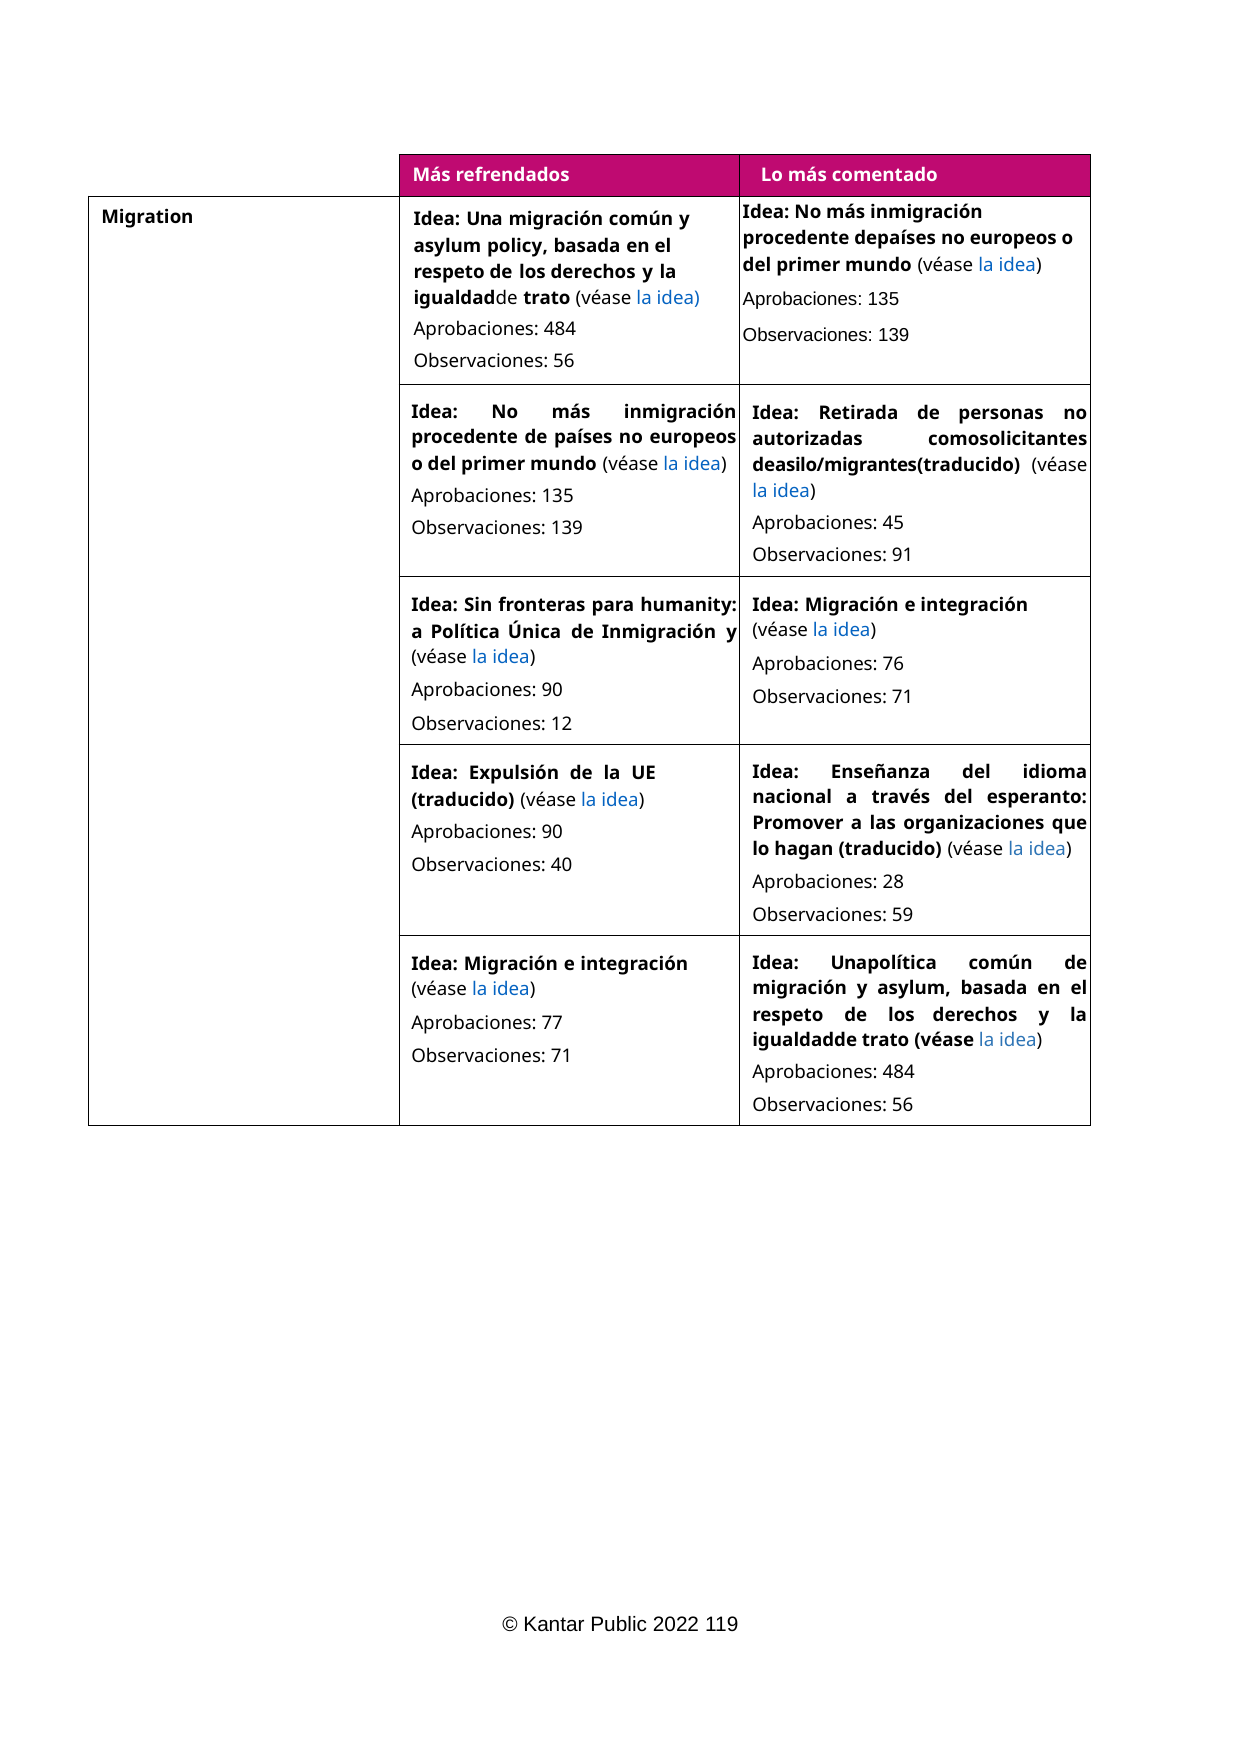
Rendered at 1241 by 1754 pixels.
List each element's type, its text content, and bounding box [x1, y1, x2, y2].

table_header Más refrendados [412, 155, 727, 196]
table_header [727, 155, 739, 196]
table_cell Migration [89, 197, 399, 1125]
table_cell Idea: Sin fronteras para humanity: a Política Única de Inmigración y (véase la idea) Aprobaciones: 90 Observaciones: 12 [400, 577, 739, 744]
table_cell Idea: Enseñanza del idioma nacional a través del esperanto: Promover a las organizaciones que lo hagan (traducido) (véase la idea) Aprobaciones: 28 Observaciones: 59 [740, 745, 1090, 935]
table_cell Idea: Migración e integración (véase la idea) Aprobaciones: 77 Observaciones: 71 [400, 936, 739, 1125]
table_cell Idea: No más inmigración procedente depaíses no europeos o del primer mundo (véase la idea) Aprobaciones: 135 Observaciones: 139 [740, 197, 1090, 384]
table_cell Idea: Retirada de personas no autorizadas comosolicitantes deasilo/migrantes(traducido) (véase la idea) Aprobaciones: 45 Observaciones: 91 [740, 385, 1090, 576]
table_header [89, 154, 399, 196]
table_cell Idea: Unapolítica común de migración y asylum, basada en el respeto de los derechos y la igualdadde trato (véase la idea) Aprobaciones: 484 Observaciones: 56 [740, 936, 1090, 1125]
table_header [740, 155, 761, 196]
table_header [400, 155, 412, 196]
table_cell Idea: Expulsión de la UE (traducido) (véase la idea) Aprobaciones: 90 Observaciones: 40 [400, 745, 739, 935]
table_header Lo más comentado [761, 155, 1065, 196]
table_cell Idea: Migración e integración (véase la idea) Aprobaciones: 76 Observaciones: 71 [740, 577, 1090, 744]
table_header [1065, 155, 1090, 196]
table_cell Idea: No más inmigración procedente de países no europeos o del primer mundo (véase la idea) Aprobaciones: 135 Observaciones: 139 [400, 385, 739, 576]
table_cell Idea: Una migración común y asylum policy, basada en el respeto de los derechos y la igualdadde trato (véase la idea) Aprobaciones: 484 Observaciones: 56 [400, 197, 739, 384]
